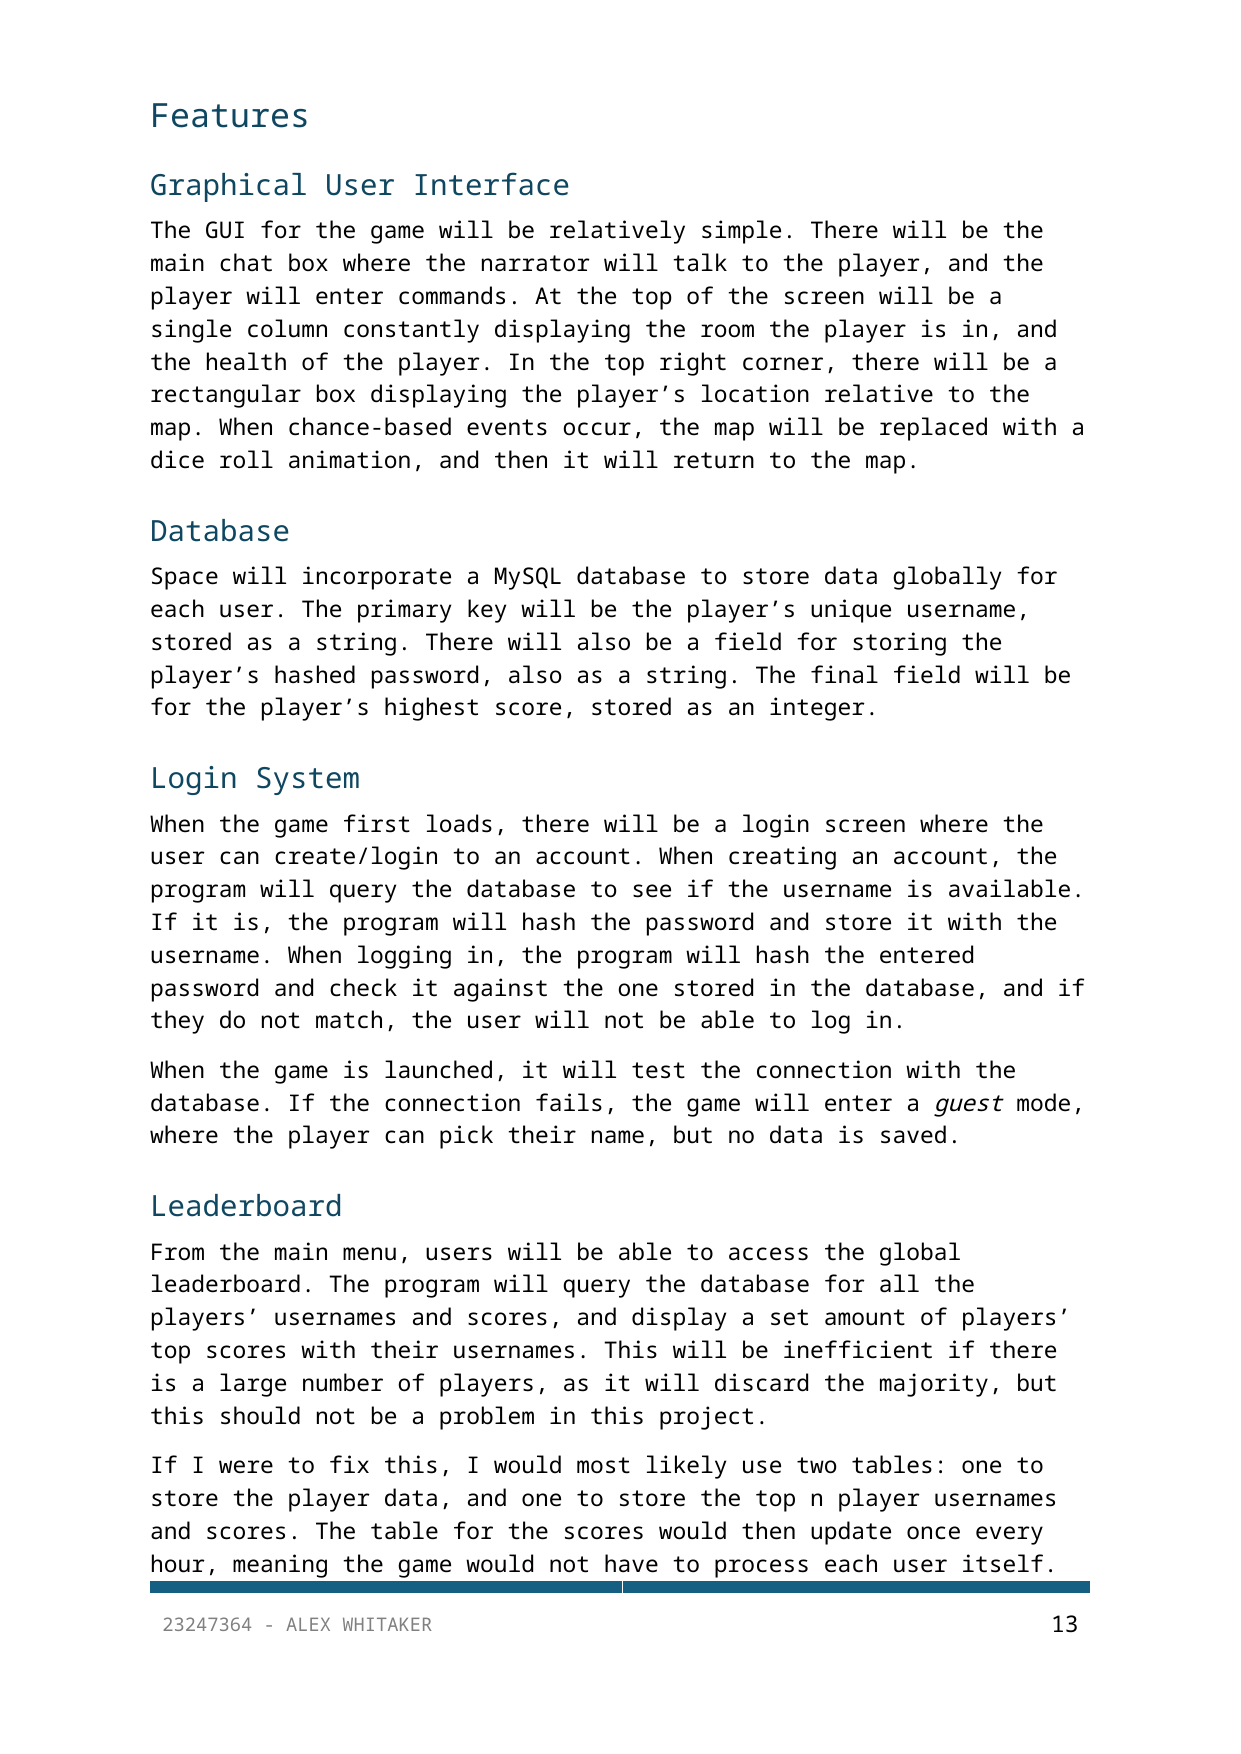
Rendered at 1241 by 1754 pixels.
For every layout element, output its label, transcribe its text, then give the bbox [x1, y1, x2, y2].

text The GUI for the game will be relatively simple. There will be the main chat box where the narrator will talk to the player, and the player will enter commands. At the top of the screen will be a single column constantly displaying the room the player is in, and the health of the player. In the top right corner, there will be a rectangular box displaying the player’s location relative to the map. When chance-based events occur, the map will be replaced with a dice roll animation, and then it will return to the map. [150, 214, 1090, 475]
subtitle Database [150, 510, 1090, 550]
text If I were to fix this, I would most likely use two tables: one to store the player data, and one to store the top n player usernames and scores. The table for the scores would then update once every hour, meaning the game would not have to process each user itself. [150, 1449, 1090, 1579]
text From the main menu, users will be able to access the global leaderboard. The program will query the database for all the players’ usernames and scores, and display a set amount of players’ top scores with their usernames. This will be inefficient if there is a large number of players, as it will discard the majority, but this should not be a problem in this project. [150, 1236, 1090, 1431]
text When the game is launched, it will test the connection with the database. If the connection fails, the game will enter a guest mode, where the player can pick their name, but no data is saved. [150, 1054, 1090, 1151]
subtitle Graphical User Interface [150, 164, 1090, 204]
text When the game first loads, there will be a login screen where the user can create/login to an account. When creating an account, the program will query the database to see if the username is available. If it is, the program will hash the password and store it with the username. When logging in, the program will hash the entered password and check it against the one stored in the database, and if they do not match, the user will not be able to log in. [150, 807, 1090, 1036]
subtitle Login System [150, 757, 1090, 797]
subtitle Features [150, 92, 1090, 137]
text Space will incorporate a MySQL database to store data globally for each user. The primary key will be the player’s unique username, stored as a string. There will also be a field for storing the player’s hashed password, also as a string. The final field will be for the player’s highest score, stored as an integer. [150, 560, 1090, 723]
subtitle Leaderboard [150, 1186, 1090, 1225]
